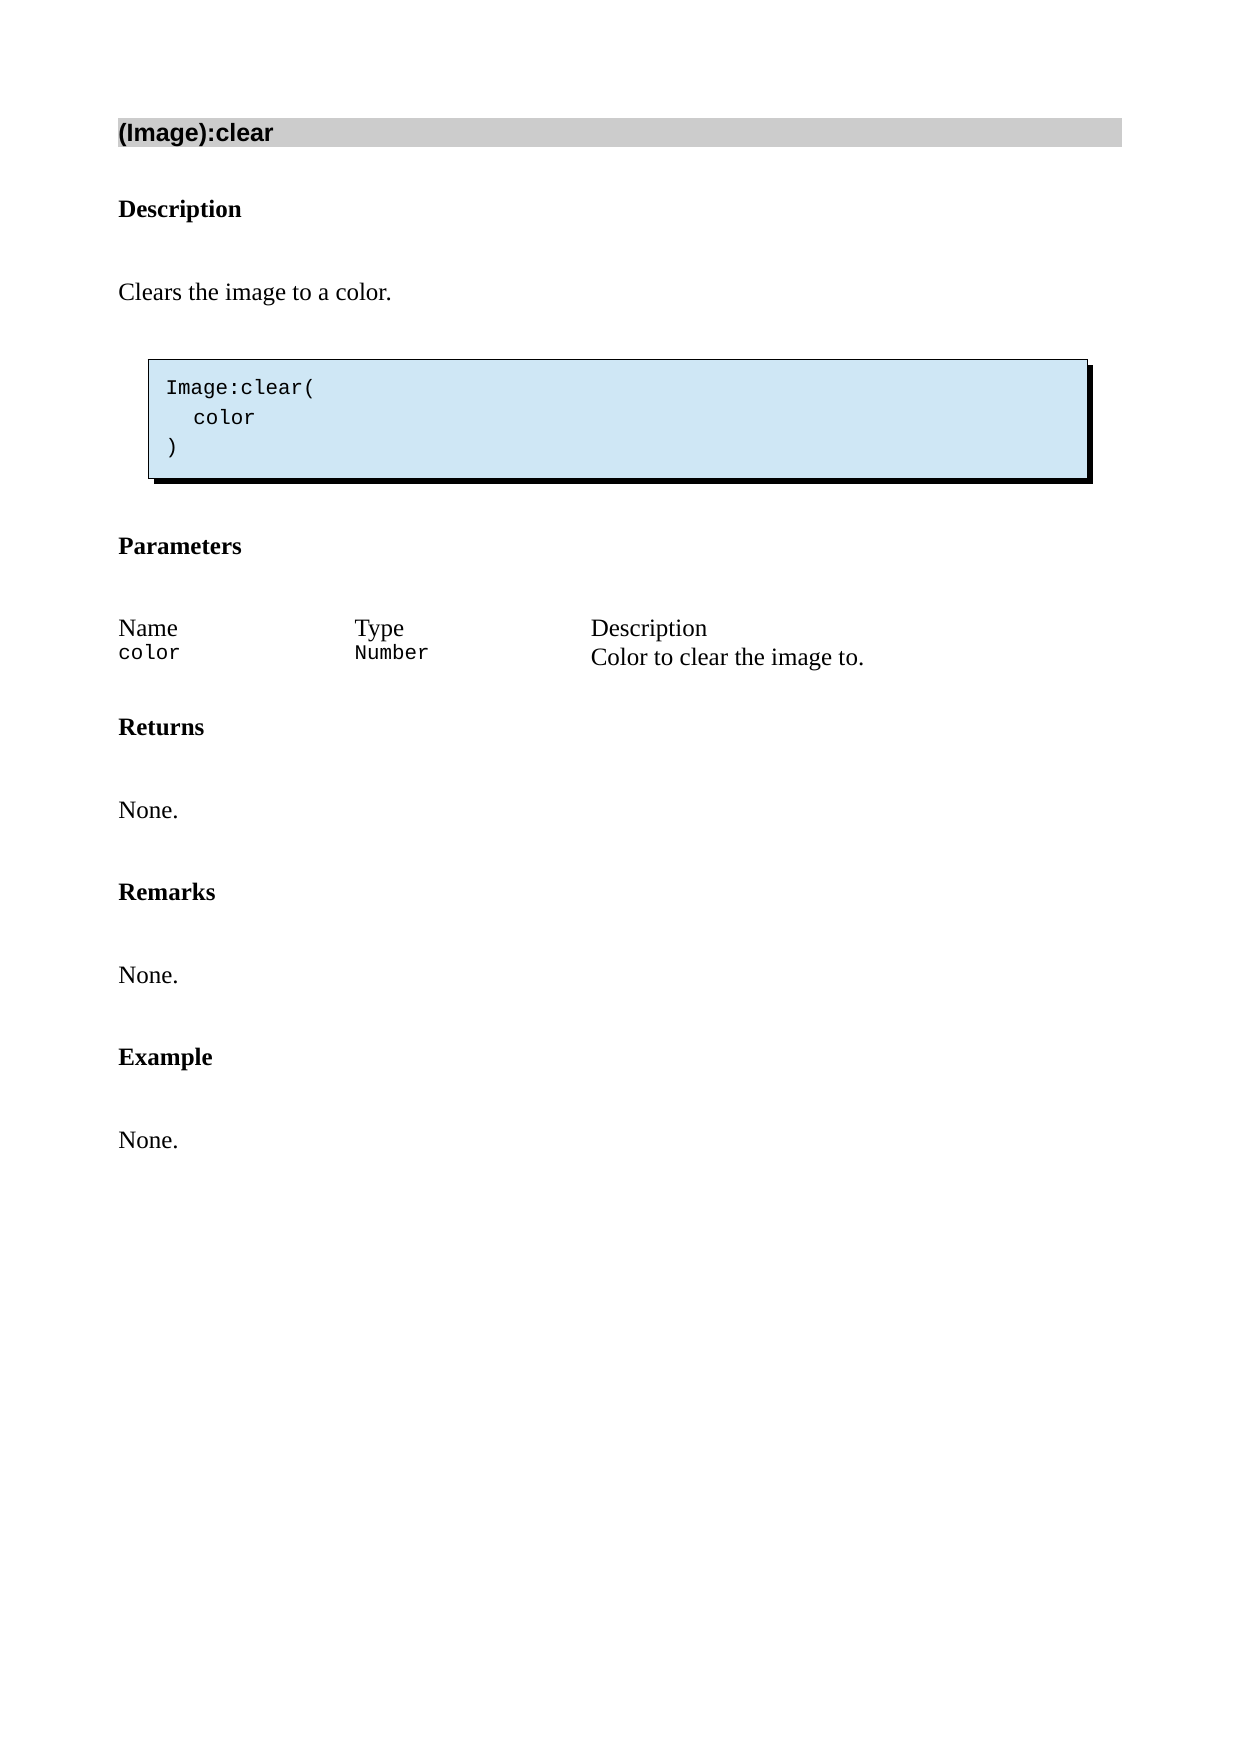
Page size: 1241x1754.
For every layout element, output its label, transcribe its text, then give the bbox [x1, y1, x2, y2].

text color [149, 389, 1087, 418]
table_cell color [118, 642, 354, 671]
text Example [118, 1042, 1122, 1071]
text None. [118, 1125, 1122, 1153]
table_cell Number [354, 642, 591, 671]
table_header Description [591, 614, 1122, 642]
table_header Name [118, 614, 354, 642]
text Clears the image to a color. [118, 277, 1122, 306]
text None. [118, 960, 1122, 988]
text Parameters [118, 531, 1122, 560]
text Description [118, 194, 1122, 223]
text Image:clear( [149, 360, 1087, 389]
table_cell Color to clear the image to. [591, 642, 1122, 671]
text Returns [118, 712, 1122, 741]
text Remarks [118, 877, 1122, 906]
table_header Type [354, 614, 591, 642]
subtitle (Image):clear [118, 118, 1122, 147]
text ) [149, 418, 1087, 478]
text None. [118, 795, 1122, 823]
